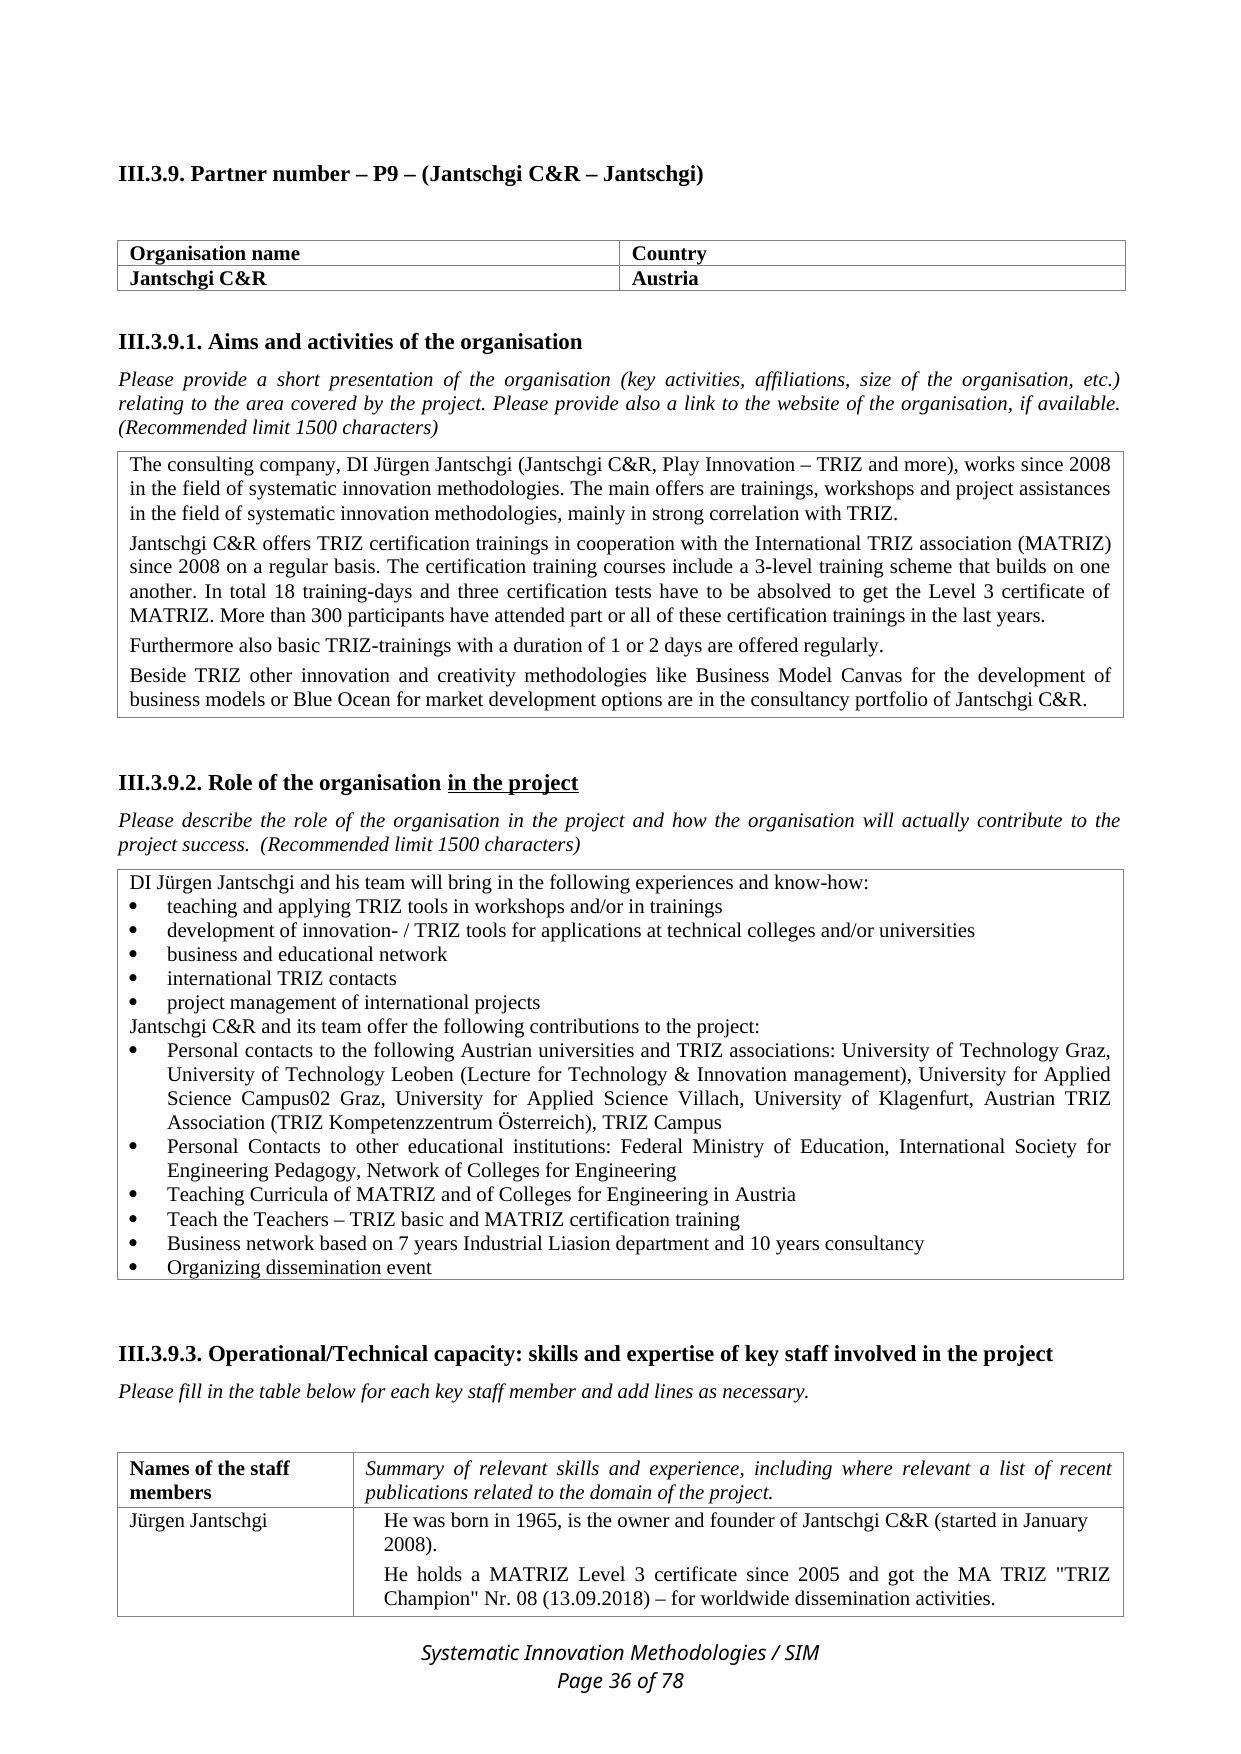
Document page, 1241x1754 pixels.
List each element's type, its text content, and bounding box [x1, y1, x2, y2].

table_cell Austria [620, 266, 1125, 290]
table_header DI Jürgen Jantschgi and his team will bring in the following experiences and know-how: teaching and applying TRIZ tools in workshops and/or in trainings development of innovation- / TRIZ tools for applications at technical colleges and/or universities business and educational network international TRIZ contacts project management of international projects Jantschgi C&R and its team offer the following contributions to the project: Personal contacts to the following Austrian universities and TRIZ associations: University of Technology Graz, University of Technology Leoben (Lecture for Technology & Innovation management), University for Applied Science Campus02 Graz, University for Applied Science Villach, University of Klagenfurt, Austrian TRIZ Association (TRIZ Kompetenzzentrum Österreich), TRIZ Campus Personal Contacts to other educational institutions: Federal Ministry of Education, International Society for Engineering Pedagogy, Network of Colleges for Engineering Teaching Curricula of MATRIZ and of Colleges for Engineering in Austria Teach the Teachers – TRIZ basic and MATRIZ certification training Business network based on 7 years Industrial Liasion department and 10 years consultancy Organizing dissemination event [118, 870, 1123, 1279]
table_header Names of the staff members [118, 1453, 353, 1507]
subtitle III.3.9. Partner number – P9 – (Jantschgi C&R – Jantschgi) [118, 160, 1122, 187]
table_cell Jantschgi C&R [118, 266, 619, 290]
table_header Summary of relevant skills and experience, including where relevant a list of recent publications related to the domain of the project. [354, 1453, 1123, 1507]
table_cell He was born in 1965, is the owner and founder of Jantschgi C&R (started in January 2008). He holds a MATRIZ Level 3 certificate since 2005 and got the MA TRIZ "TRIZ Champion" Nr. 08 (13.09.2018) – for worldwide dissemination activities. [354, 1508, 1123, 1616]
table_header The consulting company, DI Jürgen Jantschgi (Jantschgi C&R, Play Innovation – TRIZ and more), works since 2008 in the field of systematic innovation methodologies. The main offers are trainings, workshops and project assistances in the field of systematic innovation methodologies, mainly in strong correlation with TRIZ. Jantschgi C&R offers TRIZ certification trainings in cooperation with the International TRIZ association (MATRIZ) since 2008 on a regular basis. The certification training courses include a 3-level training scheme that builds on one another. In total 18 training-days and three certification tests have to be absolved to get the Level 3 certificate of MATRIZ. More than 300 participants have attended part or all of these certification trainings in the last years. Furthermore also basic TRIZ-trainings with a duration of 1 or 2 days are offered regularly. Beside TRIZ other innovation and creativity methodologies like Business Model Canvas for the development of business models or Blue Ocean for market development options are in the consultancy portfolio of Jantschgi C&R. [118, 452, 1123, 717]
text Please describe the role of the organisation in the project and how the organisation will actually contribute to the project success. (Recommended limit 1500 characters) [118, 808, 1122, 856]
text III.3.9.3. Operational/Technical capacity: skills and expertise of key staff involved in the project [118, 1340, 1122, 1367]
text Please provide a short presentation of the organisation (key activities, affiliations, size of the organisation, etc.) relating to the area covered by the project. Please provide also a link to the website of the organisation, if available. (Recommended limit 1500 characters) [118, 367, 1122, 439]
table_header Country [620, 241, 1125, 265]
table_header Organisation name [118, 241, 619, 265]
text Please fill in the table below for each key staff member and add lines as necessary. [118, 1379, 1122, 1403]
text III.3.9.2. Role of the organisation in the project [118, 769, 1122, 795]
table_cell Jürgen Jantschgi [118, 1508, 353, 1616]
text III.3.9.1. Aims and activities of the organisation [118, 328, 1122, 354]
